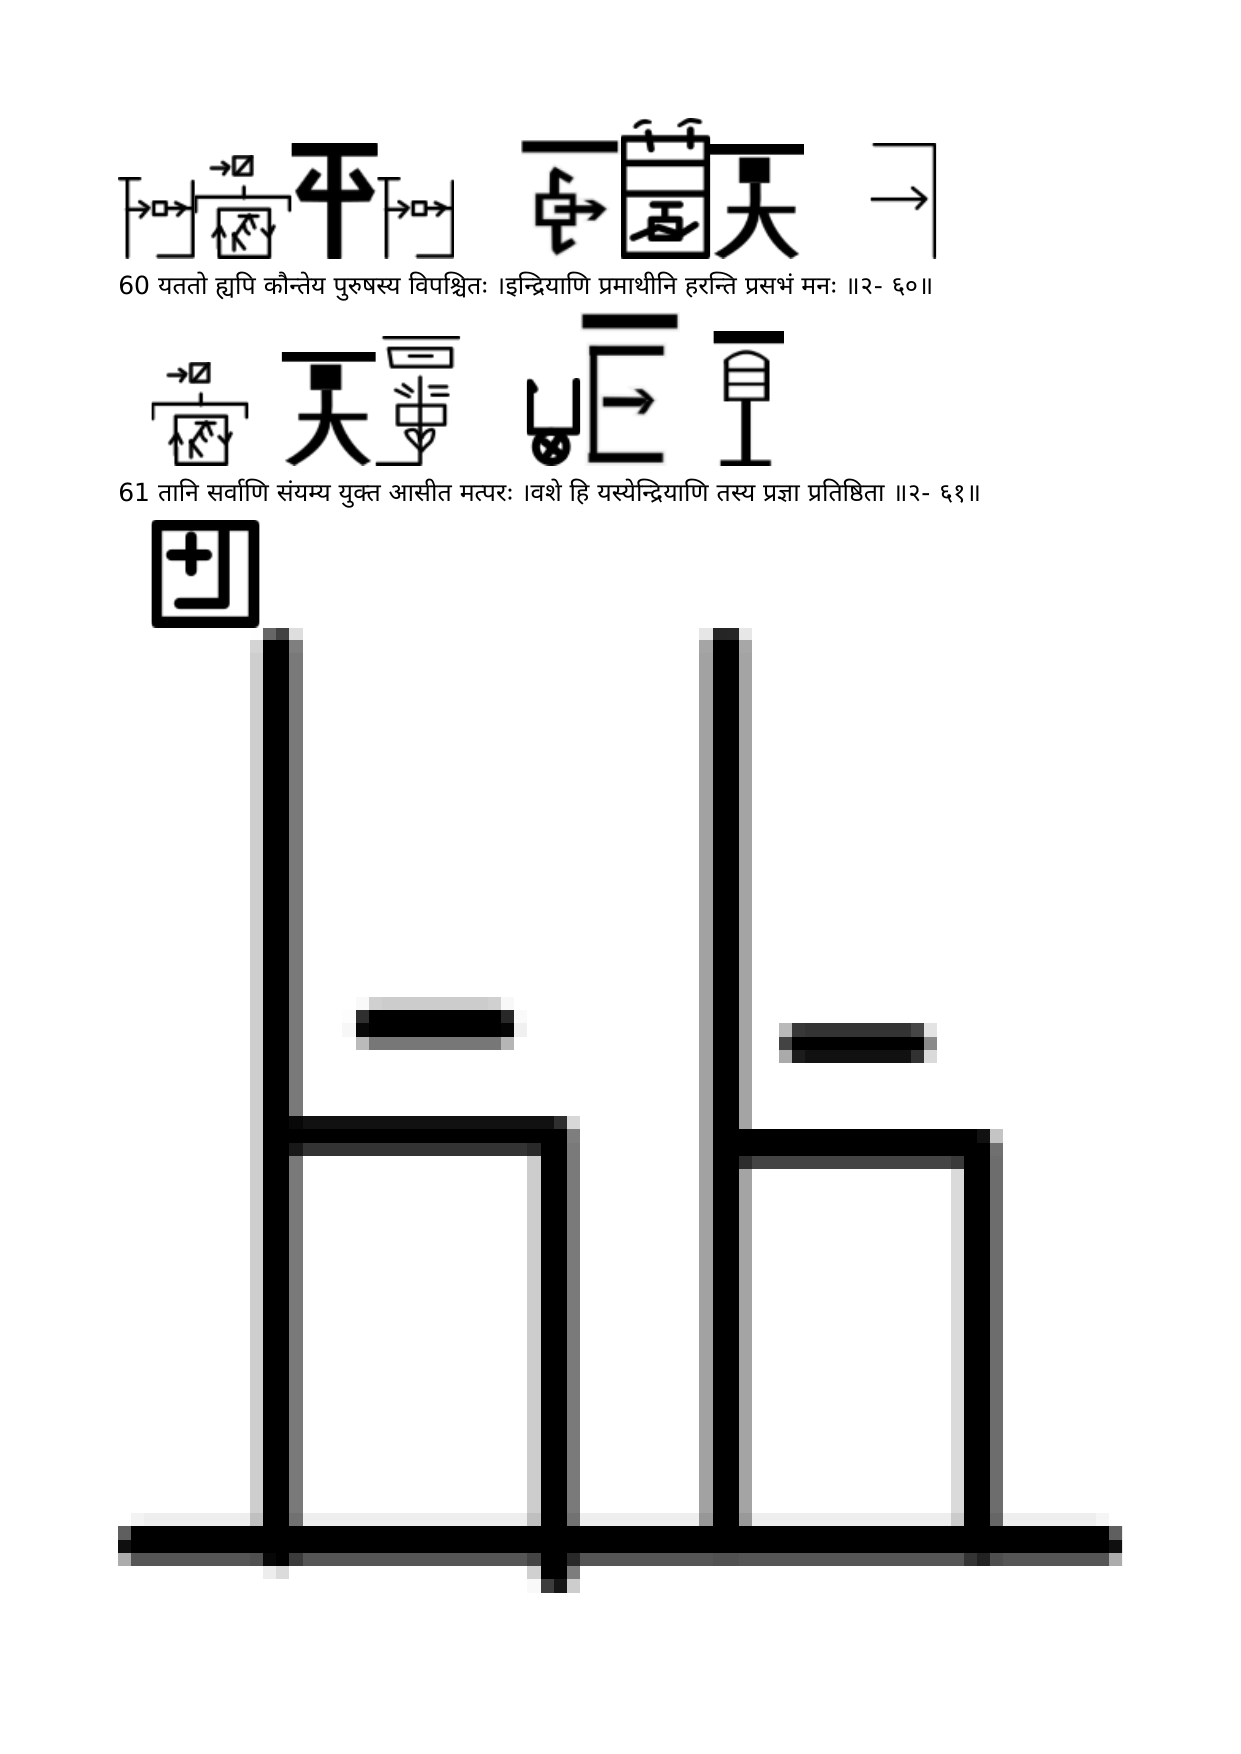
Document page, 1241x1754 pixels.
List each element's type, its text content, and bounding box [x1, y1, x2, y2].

picture [870, 143, 937, 259]
picture [713, 331, 784, 466]
picture [118, 143, 454, 259]
picture [151, 362, 249, 466]
picture [118, 520, 1123, 1593]
text 61 तानि सर्वाणि संयम्य युक्त आसीत मत्परः ।वशे हि यस्येन्द्रियाणि तस्य प्रज्ञा प्रतिष्ठिता ॥२- ६१॥ [118, 478, 1122, 508]
text 60 यततो ह्यपि कौन्तेय पुरुषस्य विपश्चितः ।इन्द्रियाणि प्रमाथीनि हरन्ति प्रसभं मनः ॥२- ६०॥ [118, 271, 1122, 300]
picture [526, 312, 680, 466]
picture [281, 336, 461, 466]
picture [521, 118, 804, 259]
